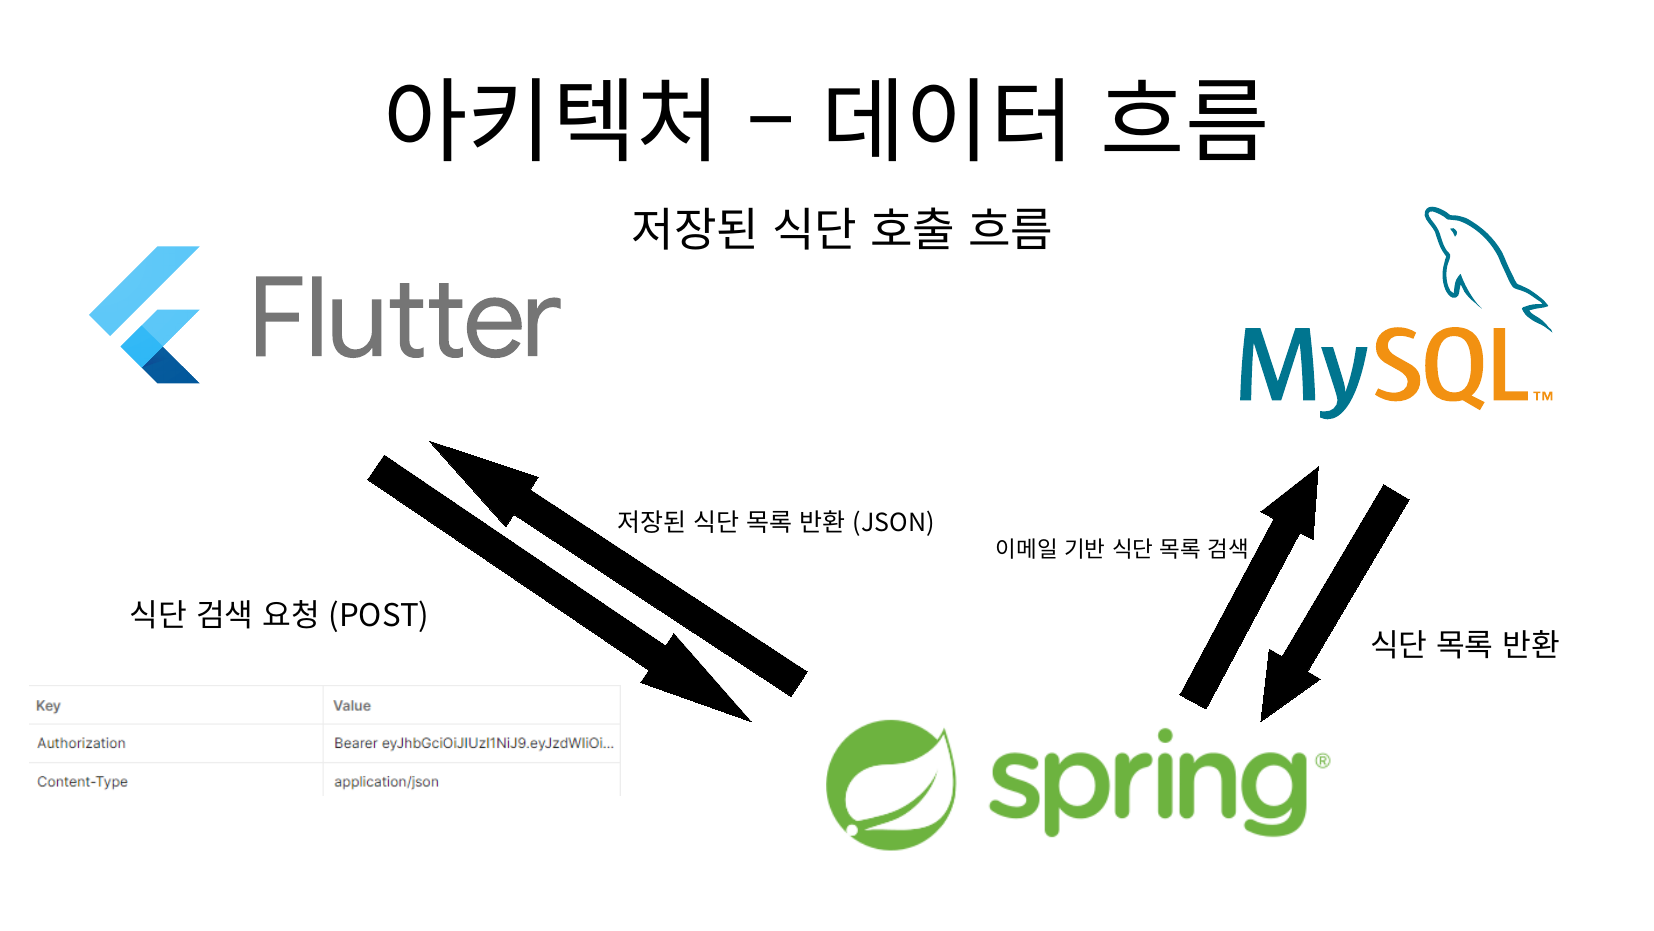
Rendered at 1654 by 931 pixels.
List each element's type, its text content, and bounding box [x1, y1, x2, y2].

list 식단 목록 반환 [1299, 620, 1625, 680]
picture [826, 704, 1336, 852]
list 저장된 식단 목록 반환 (JSON) [561, 501, 945, 562]
list 저장된 식단 호출 흐름 [561, 192, 1063, 281]
text_box [1179, 591, 1269, 709]
list 이메일 기반 식단 목록 검색 [944, 531, 1270, 591]
text_box [1260, 466, 1319, 589]
picture [88, 246, 562, 384]
picture [29, 685, 621, 796]
text_box [429, 441, 561, 546]
list 식단 검색 요청 (POST) [59, 590, 502, 650]
text_box [1260, 627, 1319, 722]
text_box [1303, 484, 1410, 620]
text_box [367, 455, 752, 722]
picture [1240, 206, 1553, 420]
title 아키텍처 – 데이터 흐름 [82, 37, 1571, 193]
text_box [586, 562, 808, 697]
